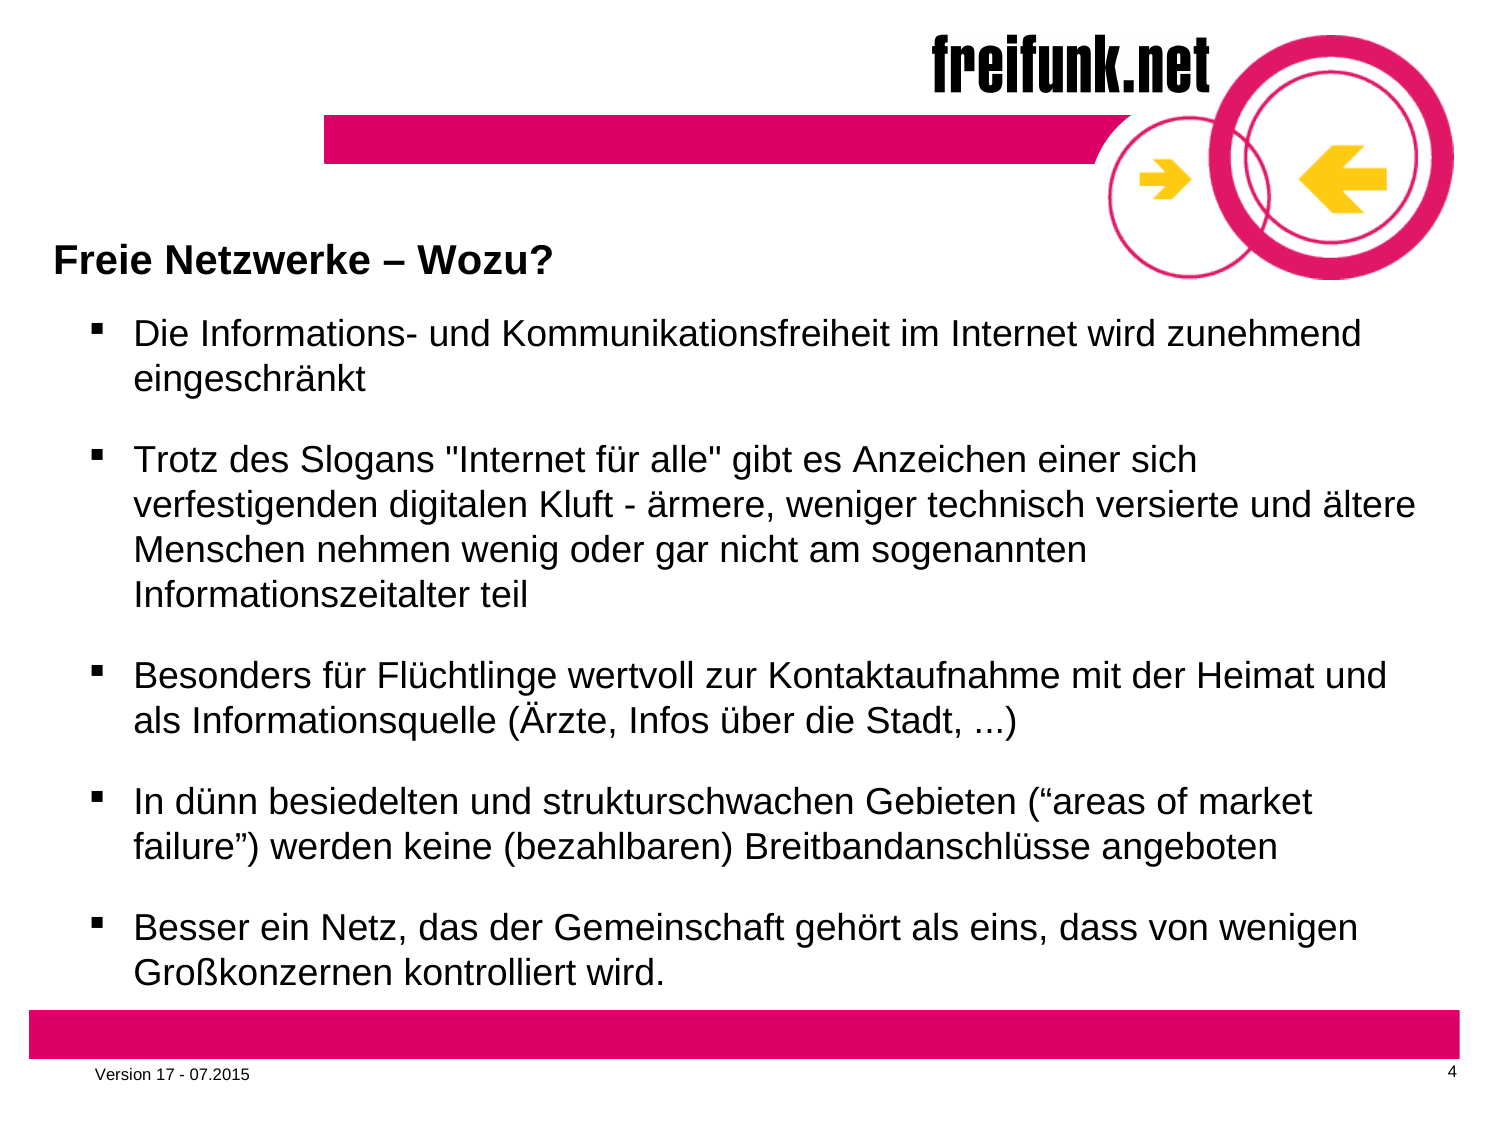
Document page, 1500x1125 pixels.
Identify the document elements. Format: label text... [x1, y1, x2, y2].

picture [932, 34, 1454, 280]
text_box Freie Netzwerke – Wozu? [53, 233, 1046, 313]
text_box Die Informations- und Kommunikationsfreiheit im Internet wird zunehmend eingeschränkt Trotz des Slogans "Internet für alle" gibt es Anzeichen einer sich verfestigenden digitalen Kluft - ärmere, weniger technisch versierte und ältere Menschen nehmen wenig oder gar nicht am sogenannten Informationszeitalter teil Besonders für Flüchtlinge wertvoll zur Kontaktaufnahme mit der Heimat und als Informationsquelle (Ärzte, Infos über die Stadt, ...) In dünn besiedelten und strukturschwachen Gebieten (“areas of market failure”) werden keine (bezahlbaren) Breitbandanschlüsse angeboten Besser ein Netz, das der Gemeinschaft gehört als eins, dass von wenigen Großkonzernen kontrolliert wird. [59, 309, 1446, 1000]
